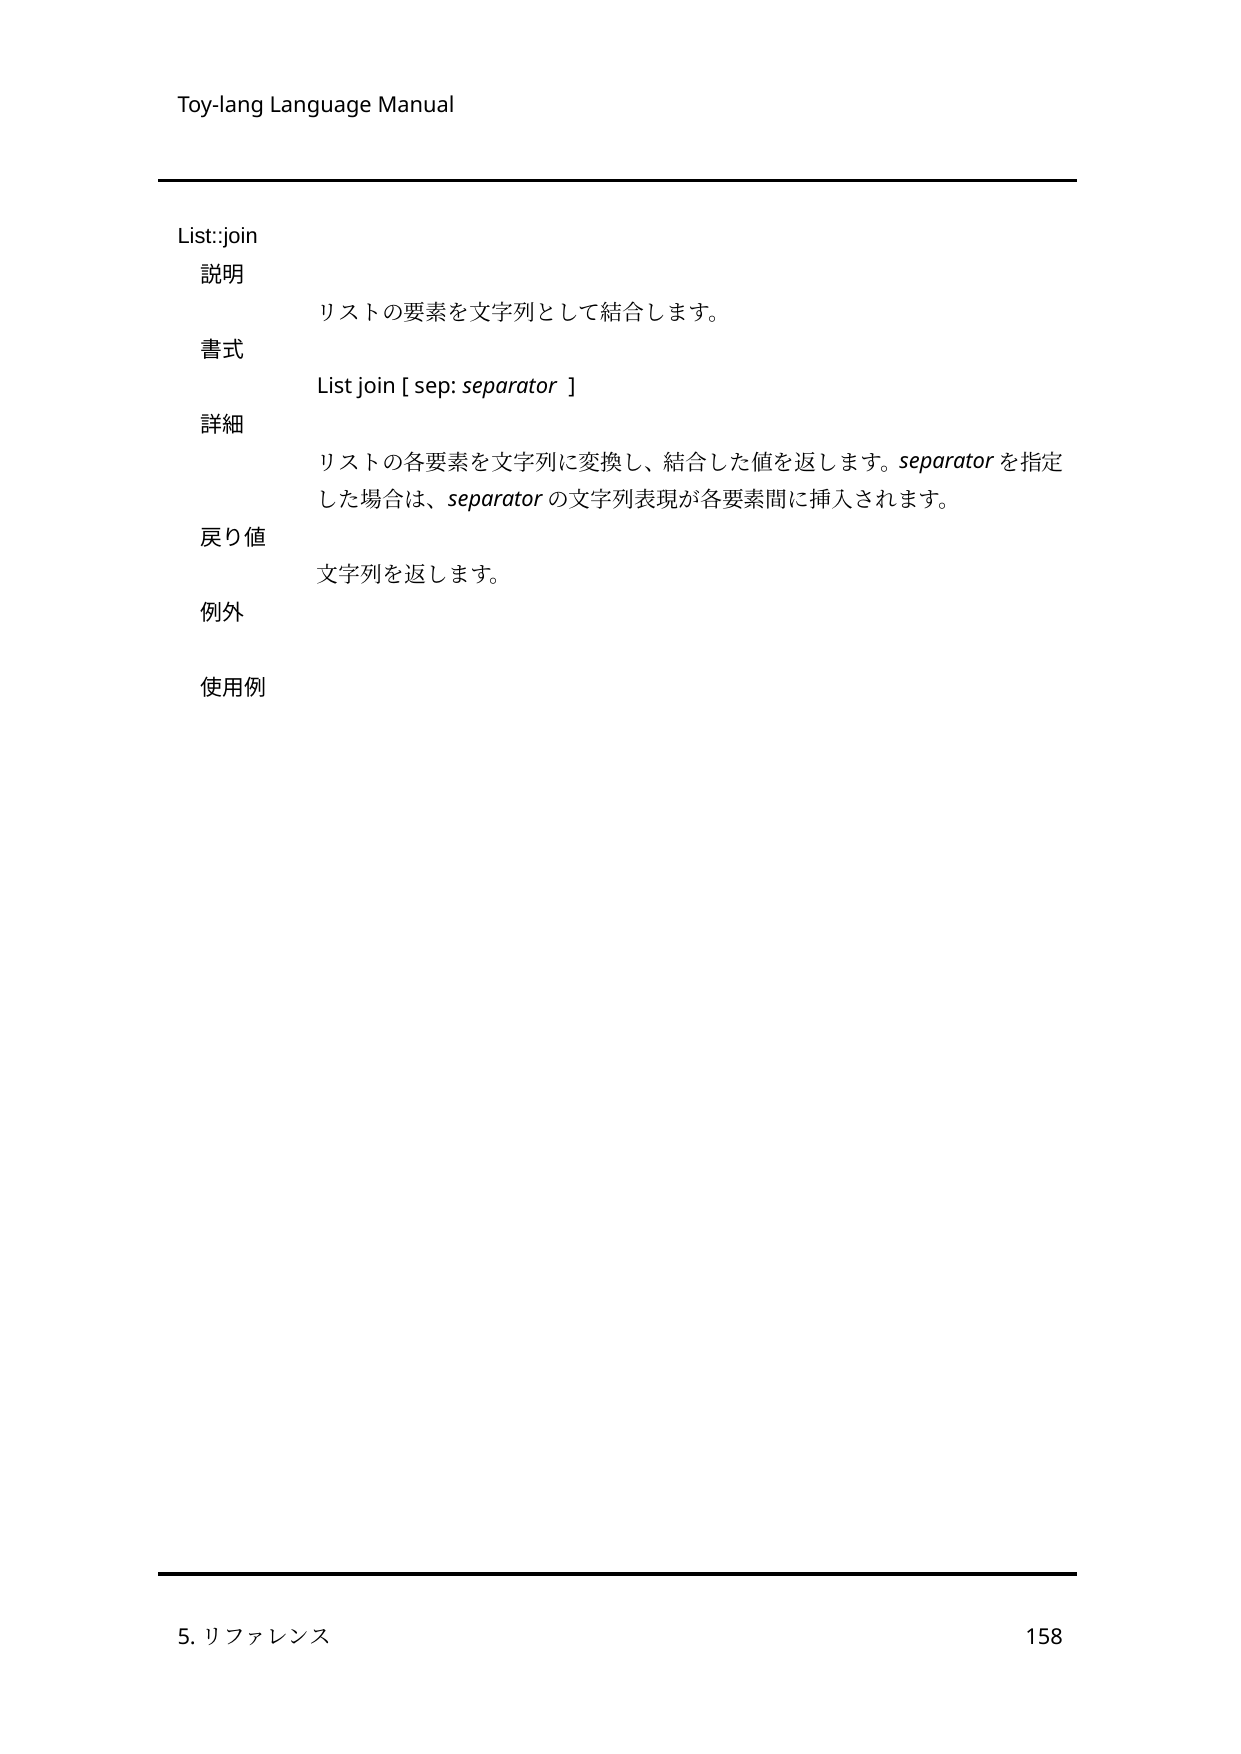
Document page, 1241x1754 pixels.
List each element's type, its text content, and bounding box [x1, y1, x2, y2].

table_cell [317, 592, 1063, 667]
table_cell リストの各要素を文字列に変換し、結合した値を返します。separatorを指定した場合は、separatorの文字列表現が各要素間に挿入されます。 [317, 404, 1063, 517]
table_cell 文字列を返します。 [317, 517, 1063, 592]
table_cell [317, 667, 1063, 742]
table_cell List join [ sep: separator ] [317, 329, 1063, 404]
table_header 説明 [200, 254, 317, 329]
table_cell 書式 [200, 329, 317, 404]
table_cell 使用例 [200, 667, 317, 742]
table_cell 詳細 [200, 404, 317, 517]
table_cell 戻り値 [200, 517, 317, 592]
table_cell 例外 [200, 592, 317, 667]
subtitle List::join [177, 217, 1063, 254]
table_header リストの要素を文字列として結合します。 [317, 254, 1063, 329]
